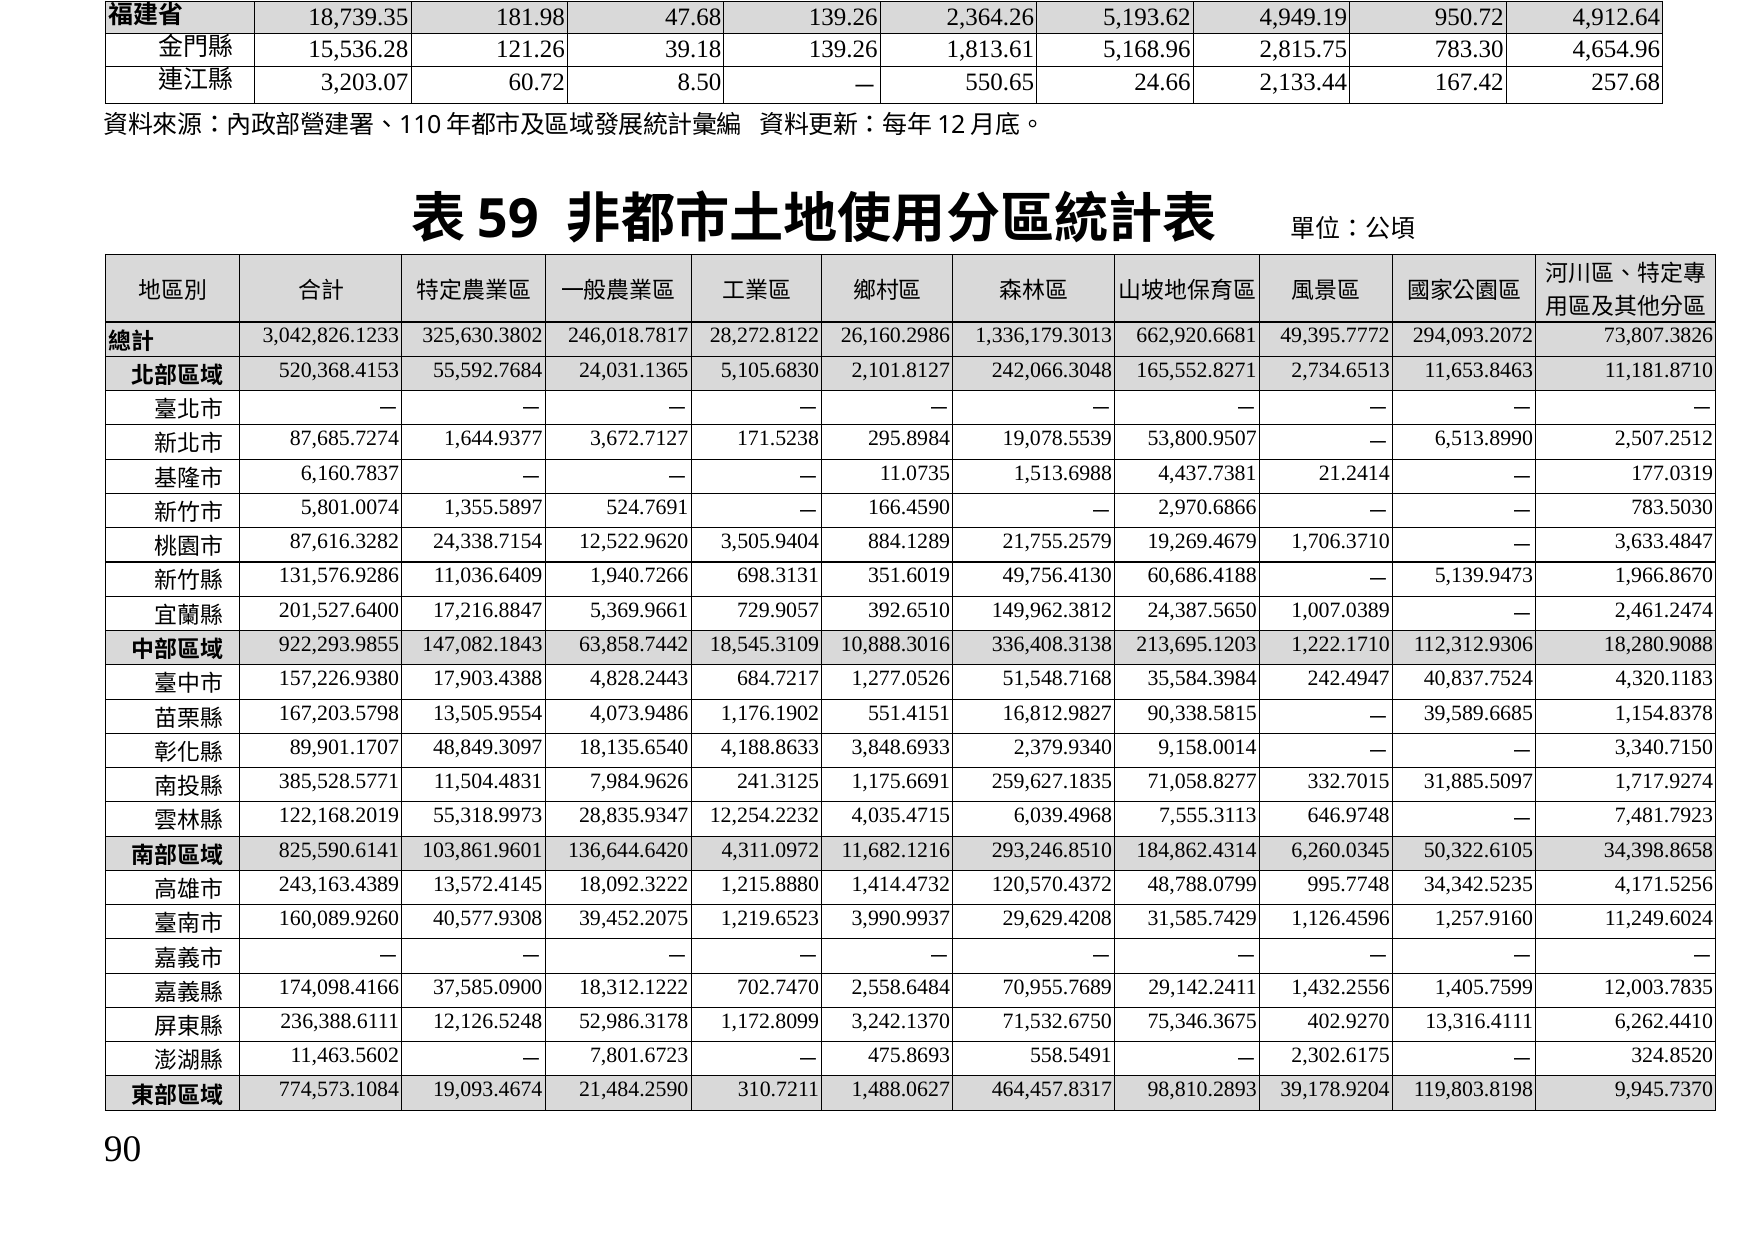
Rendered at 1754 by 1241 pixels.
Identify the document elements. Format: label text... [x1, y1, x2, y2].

table_cell － [692, 460, 821, 493]
table_cell 2,101.8127 [822, 357, 952, 390]
table_cell 48,849.3097 [402, 734, 545, 767]
table_cell 139.26 [724, 34, 880, 66]
table_cell － [692, 391, 821, 424]
table_cell 524.7691 [546, 494, 691, 527]
table_cell 131,576.9286 [240, 563, 401, 596]
table_cell 1,355.5897 [402, 494, 545, 527]
table_cell 71,058.8277 [1115, 768, 1259, 801]
table_cell 166.4590 [822, 494, 952, 527]
table_cell 37,585.0900 [402, 974, 545, 1007]
table_cell 福建省 [106, 2, 254, 33]
table_cell － [546, 460, 691, 493]
table_cell 89,901.1707 [240, 734, 401, 767]
table_cell 236,388.6111 [240, 1008, 401, 1041]
table_cell 屏東縣 [106, 1008, 239, 1041]
table_cell － [1260, 700, 1392, 733]
table_cell 29,629.4208 [953, 905, 1114, 938]
table_cell 464,457.8317 [953, 1076, 1114, 1110]
table_cell 50,322.6105 [1393, 837, 1535, 870]
table_cell 7,555.3113 [1115, 802, 1259, 836]
table_cell 2,558.6484 [822, 974, 952, 1007]
table_cell 3,203.07 [255, 67, 411, 103]
table_cell 21.2414 [1260, 460, 1392, 493]
table_cell 1,717.9274 [1536, 768, 1715, 801]
table_cell 241.3125 [692, 768, 821, 801]
table_cell 1,175.6691 [822, 768, 952, 801]
table_cell － [1536, 391, 1715, 424]
table_cell 174,098.4166 [240, 974, 401, 1007]
table_cell 922,293.9855 [240, 631, 401, 664]
table_cell 彰化縣 [106, 734, 239, 767]
table_cell 774,573.1084 [240, 1076, 401, 1110]
table_cell 6,039.4968 [953, 802, 1114, 836]
table_cell 13,505.9554 [402, 700, 545, 733]
table_header 特定農業區 [402, 255, 545, 321]
table_cell － [953, 494, 1114, 527]
table_cell － [240, 391, 401, 424]
table_cell 5,105.6830 [692, 357, 821, 390]
table_cell 24,031.1365 [546, 357, 691, 390]
table_cell 4,320.1183 [1536, 665, 1715, 698]
table_cell 18,739.35 [255, 2, 411, 33]
table_cell 1,940.7266 [546, 563, 691, 596]
table_cell 662,920.6681 [1115, 323, 1259, 356]
table_cell － [1393, 528, 1535, 561]
table_cell 35,584.3984 [1115, 665, 1259, 698]
table_cell － [546, 391, 691, 424]
table_cell 29,142.2411 [1115, 974, 1259, 1007]
table_cell － [953, 391, 1114, 424]
table_cell － [546, 939, 691, 973]
table_cell 73,807.3826 [1536, 323, 1715, 356]
table_cell 北部區域 [106, 357, 239, 390]
table_cell 294,093.2072 [1393, 323, 1535, 356]
subtitle 表59 非都市土地使用分區統計表 單位：公頃 [103, 179, 1639, 254]
table_cell － [402, 1042, 545, 1075]
table_cell 1,222.1710 [1260, 631, 1392, 664]
table_cell 119,803.8198 [1393, 1076, 1535, 1110]
table_cell － [1393, 1042, 1535, 1075]
table_cell 19,093.4674 [402, 1076, 545, 1110]
table_cell － [822, 939, 952, 973]
table_cell 246,018.7817 [546, 323, 691, 356]
table_cell 122,168.2019 [240, 802, 401, 836]
table_cell 550.65 [881, 67, 1036, 103]
table_cell － [1393, 597, 1535, 630]
table_cell 293,246.8510 [953, 837, 1114, 870]
table_cell － [1393, 494, 1535, 527]
table_cell 184,862.4314 [1115, 837, 1259, 870]
table_cell 295.8984 [822, 425, 952, 458]
table_cell 31,885.5097 [1393, 768, 1535, 801]
table_cell － [1260, 391, 1392, 424]
table_cell 18,092.3222 [546, 871, 691, 904]
table_cell 177.0319 [1536, 460, 1715, 493]
table_cell 2,133.44 [1194, 67, 1349, 103]
table_cell 東部區域 [106, 1076, 239, 1110]
table_cell 2,379.9340 [953, 734, 1114, 767]
table_cell 310.7211 [692, 1076, 821, 1110]
table_cell 160,089.9260 [240, 905, 401, 938]
table_cell 5,369.9661 [546, 597, 691, 630]
table_cell 5,801.0074 [240, 494, 401, 527]
table_cell 新北市 [106, 425, 239, 458]
table_cell 121.26 [412, 34, 567, 66]
table_cell － [1115, 391, 1259, 424]
table_cell 51,548.7168 [953, 665, 1114, 698]
table_cell 243,163.4389 [240, 871, 401, 904]
table_cell 646.9748 [1260, 802, 1392, 836]
table_cell 高雄市 [106, 871, 239, 904]
table_cell 桃園市 [106, 528, 239, 561]
table_cell 12,522.9620 [546, 528, 691, 561]
table_cell 684.7217 [692, 665, 821, 698]
table_cell － [402, 939, 545, 973]
table_cell 10,888.3016 [822, 631, 952, 664]
table_cell 1,414.4732 [822, 871, 952, 904]
table_cell 103,861.9601 [402, 837, 545, 870]
table_cell 1,126.4596 [1260, 905, 1392, 938]
table_cell 475.8693 [822, 1042, 952, 1075]
table_cell 1,336,179.3013 [953, 323, 1114, 356]
table_cell 70,955.7689 [953, 974, 1114, 1007]
table_header 一般農業區 [546, 255, 691, 321]
table_cell － [1536, 939, 1715, 973]
table_cell 55,592.7684 [402, 357, 545, 390]
table_cell 139.26 [724, 2, 880, 33]
table_cell 9,945.7370 [1536, 1076, 1715, 1110]
table_cell 12,254.2232 [692, 802, 821, 836]
table_cell 257.68 [1507, 67, 1662, 103]
table_cell 181.98 [412, 2, 567, 33]
table_cell 4,654.96 [1507, 34, 1662, 66]
table_cell 702.7470 [692, 974, 821, 1007]
table_cell 351.6019 [822, 563, 952, 596]
table_cell 1,277.0526 [822, 665, 952, 698]
table_header 河川區、特定專用區及其他分區 [1536, 255, 1715, 321]
table_cell 242,066.3048 [953, 357, 1114, 390]
table_cell 24,387.5650 [1115, 597, 1259, 630]
table_cell 332.7015 [1260, 768, 1392, 801]
table_cell － [692, 939, 821, 973]
table_cell 90,338.5815 [1115, 700, 1259, 733]
table_cell 臺中市 [106, 665, 239, 698]
table_cell 2,364.26 [881, 2, 1036, 33]
table_cell － [692, 494, 821, 527]
table_cell － [1393, 734, 1535, 767]
table_cell 11,463.5602 [240, 1042, 401, 1075]
table_cell 3,340.7150 [1536, 734, 1715, 767]
table_cell 1,966.8670 [1536, 563, 1715, 596]
table_cell 21,755.2579 [953, 528, 1114, 561]
table_cell 167,203.5798 [240, 700, 401, 733]
table_cell 167.42 [1350, 67, 1506, 103]
table_cell 11.0735 [822, 460, 952, 493]
table_cell 2,507.2512 [1536, 425, 1715, 458]
table_cell 385,528.5771 [240, 768, 401, 801]
table_cell 49,756.4130 [953, 563, 1114, 596]
table_cell 698.3131 [692, 563, 821, 596]
table_cell 336,408.3138 [953, 631, 1114, 664]
table_cell － [1260, 425, 1392, 458]
table_cell 24.66 [1037, 67, 1193, 103]
table_cell 34,342.5235 [1393, 871, 1535, 904]
table_cell 4,171.5256 [1536, 871, 1715, 904]
table_cell 783.30 [1350, 34, 1506, 66]
table_cell 392.6510 [822, 597, 952, 630]
table_cell 8.50 [568, 67, 723, 103]
table_cell 3,042,826.1233 [240, 323, 401, 356]
table_cell 39.18 [568, 34, 723, 66]
table_cell 6,260.0345 [1260, 837, 1392, 870]
table_cell 1,215.8880 [692, 871, 821, 904]
table_cell 1,172.8099 [692, 1008, 821, 1041]
table_cell 165,552.8271 [1115, 357, 1259, 390]
table_cell － [1393, 391, 1535, 424]
table_cell 259,627.1835 [953, 768, 1114, 801]
table_header 工業區 [692, 255, 821, 321]
table_cell 157,226.9380 [240, 665, 401, 698]
table_cell 3,672.7127 [546, 425, 691, 458]
table_cell 729.9057 [692, 597, 821, 630]
table_cell 11,249.6024 [1536, 905, 1715, 938]
table_header 山坡地保育區 [1115, 255, 1259, 321]
table_cell 1,432.2556 [1260, 974, 1392, 1007]
table_cell 39,178.9204 [1260, 1076, 1392, 1110]
table_cell 3,242.1370 [822, 1008, 952, 1041]
table_cell － [822, 391, 952, 424]
table_cell 連江縣 [106, 67, 254, 103]
table_cell 6,160.7837 [240, 460, 401, 493]
table_cell 71,532.6750 [953, 1008, 1114, 1041]
table_cell 324.8520 [1536, 1042, 1715, 1075]
table_cell 402.9270 [1260, 1008, 1392, 1041]
table_cell 39,589.6685 [1393, 700, 1535, 733]
table_cell 18,312.1222 [546, 974, 691, 1007]
table_cell 5,139.9473 [1393, 563, 1535, 596]
table_cell 242.4947 [1260, 665, 1392, 698]
table_cell 950.72 [1350, 2, 1506, 33]
table_cell 12,126.5248 [402, 1008, 545, 1041]
table_cell 7,801.6723 [546, 1042, 691, 1075]
table_cell 13,572.4145 [402, 871, 545, 904]
table_cell 63,858.7442 [546, 631, 691, 664]
table_cell 4,188.8633 [692, 734, 821, 767]
table_cell － [1260, 734, 1392, 767]
table_cell 53,800.9507 [1115, 425, 1259, 458]
table_cell 3,633.4847 [1536, 528, 1715, 561]
table_cell 4,311.0972 [692, 837, 821, 870]
table_cell 3,848.6933 [822, 734, 952, 767]
table_cell － [953, 939, 1114, 973]
table_cell 1,154.8378 [1536, 700, 1715, 733]
table_cell 52,986.3178 [546, 1008, 691, 1041]
table_cell 苗栗縣 [106, 700, 239, 733]
table_cell 南部區域 [106, 837, 239, 870]
table_cell 47.68 [568, 2, 723, 33]
table_cell 825,590.6141 [240, 837, 401, 870]
table_cell 4,437.7381 [1115, 460, 1259, 493]
table_cell 17,903.4388 [402, 665, 545, 698]
table_cell 75,346.3675 [1115, 1008, 1259, 1041]
table_cell 18,135.6540 [546, 734, 691, 767]
table_cell 11,036.6409 [402, 563, 545, 596]
table_cell 19,269.4679 [1115, 528, 1259, 561]
table_cell 2,734.6513 [1260, 357, 1392, 390]
table_cell 宜蘭縣 [106, 597, 239, 630]
table_cell 60,686.4188 [1115, 563, 1259, 596]
table_cell 3,505.9404 [692, 528, 821, 561]
table_cell 總計 [106, 323, 239, 356]
table_cell 558.5491 [953, 1042, 1114, 1075]
subtitle 資料來源：內政部營建署、110年都市及區域發展統計彙編 資料更新：每年12月底。 [103, 104, 1639, 141]
table_cell 87,616.3282 [240, 528, 401, 561]
table_cell 15,536.28 [255, 34, 411, 66]
table_cell 24,338.7154 [402, 528, 545, 561]
table_cell 4,828.2443 [546, 665, 691, 698]
table_cell 1,405.7599 [1393, 974, 1535, 1007]
table_cell 40,837.7524 [1393, 665, 1535, 698]
table_cell － [692, 1042, 821, 1075]
table_header 地區別 [106, 255, 239, 321]
table_cell － [240, 939, 401, 973]
table_cell － [1260, 939, 1392, 973]
table_cell 中部區域 [106, 631, 239, 664]
table_cell 325,630.3802 [402, 323, 545, 356]
table_cell 11,504.4831 [402, 768, 545, 801]
table_cell 雲林縣 [106, 802, 239, 836]
table_cell 基隆市 [106, 460, 239, 493]
table_cell － [1393, 939, 1535, 973]
table_cell － [1393, 802, 1535, 836]
table_cell 48,788.0799 [1115, 871, 1259, 904]
table_cell 7,984.9626 [546, 768, 691, 801]
table_cell 13,316.4111 [1393, 1008, 1535, 1041]
table_cell 55,318.9973 [402, 802, 545, 836]
table_header 合計 [240, 255, 401, 321]
table_cell 18,545.3109 [692, 631, 821, 664]
table_cell 南投縣 [106, 768, 239, 801]
table_cell － [1115, 939, 1259, 973]
table_cell 2,970.6866 [1115, 494, 1259, 527]
table_cell 臺南市 [106, 905, 239, 938]
table_cell 17,216.8847 [402, 597, 545, 630]
table_cell 1,257.9160 [1393, 905, 1535, 938]
table_cell 1,706.3710 [1260, 528, 1392, 561]
table_cell － [1260, 563, 1392, 596]
table_cell 213,695.1203 [1115, 631, 1259, 664]
table_cell 4,949.19 [1194, 2, 1349, 33]
table_cell 60.72 [412, 67, 567, 103]
table_cell 39,452.2075 [546, 905, 691, 938]
table_cell 4,035.4715 [822, 802, 952, 836]
table_cell 884.1289 [822, 528, 952, 561]
table_cell 1,644.9377 [402, 425, 545, 458]
table_cell － [1393, 460, 1535, 493]
table_cell 136,644.6420 [546, 837, 691, 870]
table_cell 12,003.7835 [1536, 974, 1715, 1007]
table_cell 147,082.1843 [402, 631, 545, 664]
table_cell 120,570.4372 [953, 871, 1114, 904]
table_cell 臺北市 [106, 391, 239, 424]
table_cell 2,815.75 [1194, 34, 1349, 66]
table_cell 112,312.9306 [1393, 631, 1535, 664]
table_cell 40,577.9308 [402, 905, 545, 938]
table_cell 4,073.9486 [546, 700, 691, 733]
table_cell 4,912.64 [1507, 2, 1662, 33]
table_cell 1,813.61 [881, 34, 1036, 66]
table_cell 31,585.7429 [1115, 905, 1259, 938]
table_cell － [402, 391, 545, 424]
table_header 鄉村區 [822, 255, 952, 321]
table_cell 3,990.9937 [822, 905, 952, 938]
table_cell 1,513.6988 [953, 460, 1114, 493]
table_cell 34,398.8658 [1536, 837, 1715, 870]
table_cell 995.7748 [1260, 871, 1392, 904]
table_cell 18,280.9088 [1536, 631, 1715, 664]
table_cell 171.5238 [692, 425, 821, 458]
table_cell － [1115, 1042, 1259, 1075]
table_header 國家公園區 [1393, 255, 1535, 321]
table_cell 9,158.0014 [1115, 734, 1259, 767]
table_cell 6,262.4410 [1536, 1008, 1715, 1041]
table_cell 149,962.3812 [953, 597, 1114, 630]
table_cell 5,193.62 [1037, 2, 1193, 33]
table_cell 2,461.2474 [1536, 597, 1715, 630]
table_cell 783.5030 [1536, 494, 1715, 527]
table_cell 1,176.1902 [692, 700, 821, 733]
table_cell 新竹市 [106, 494, 239, 527]
table_cell － [402, 460, 545, 493]
table_cell 5,168.96 [1037, 34, 1193, 66]
table_cell 澎湖縣 [106, 1042, 239, 1075]
table_cell 21,484.2590 [546, 1076, 691, 1110]
table_cell 11,181.8710 [1536, 357, 1715, 390]
table_cell 1,007.0389 [1260, 597, 1392, 630]
table_cell 金門縣 [106, 34, 254, 66]
table_cell 11,682.1216 [822, 837, 952, 870]
table_header 風景區 [1260, 255, 1392, 321]
table_cell － [724, 67, 880, 103]
table_cell 26,160.2986 [822, 323, 952, 356]
table_cell 16,812.9827 [953, 700, 1114, 733]
table_cell 7,481.7923 [1536, 802, 1715, 836]
table_cell 87,685.7274 [240, 425, 401, 458]
table_cell 28,835.9347 [546, 802, 691, 836]
table_cell 520,368.4153 [240, 357, 401, 390]
table_cell 28,272.8122 [692, 323, 821, 356]
table_cell 1,488.0627 [822, 1076, 952, 1110]
table_cell 1,219.6523 [692, 905, 821, 938]
table_cell 嘉義縣 [106, 974, 239, 1007]
table_header 森林區 [953, 255, 1114, 321]
table_cell 6,513.8990 [1393, 425, 1535, 458]
table_cell 新竹縣 [106, 563, 239, 596]
table_cell 19,078.5539 [953, 425, 1114, 458]
table_cell 2,302.6175 [1260, 1042, 1392, 1075]
table_cell 201,527.6400 [240, 597, 401, 630]
table_cell 11,653.8463 [1393, 357, 1535, 390]
table_cell 551.4151 [822, 700, 952, 733]
table_cell － [1260, 494, 1392, 527]
table_cell 98,810.2893 [1115, 1076, 1259, 1110]
table_cell 嘉義市 [106, 939, 239, 973]
table_cell 49,395.7772 [1260, 323, 1392, 356]
